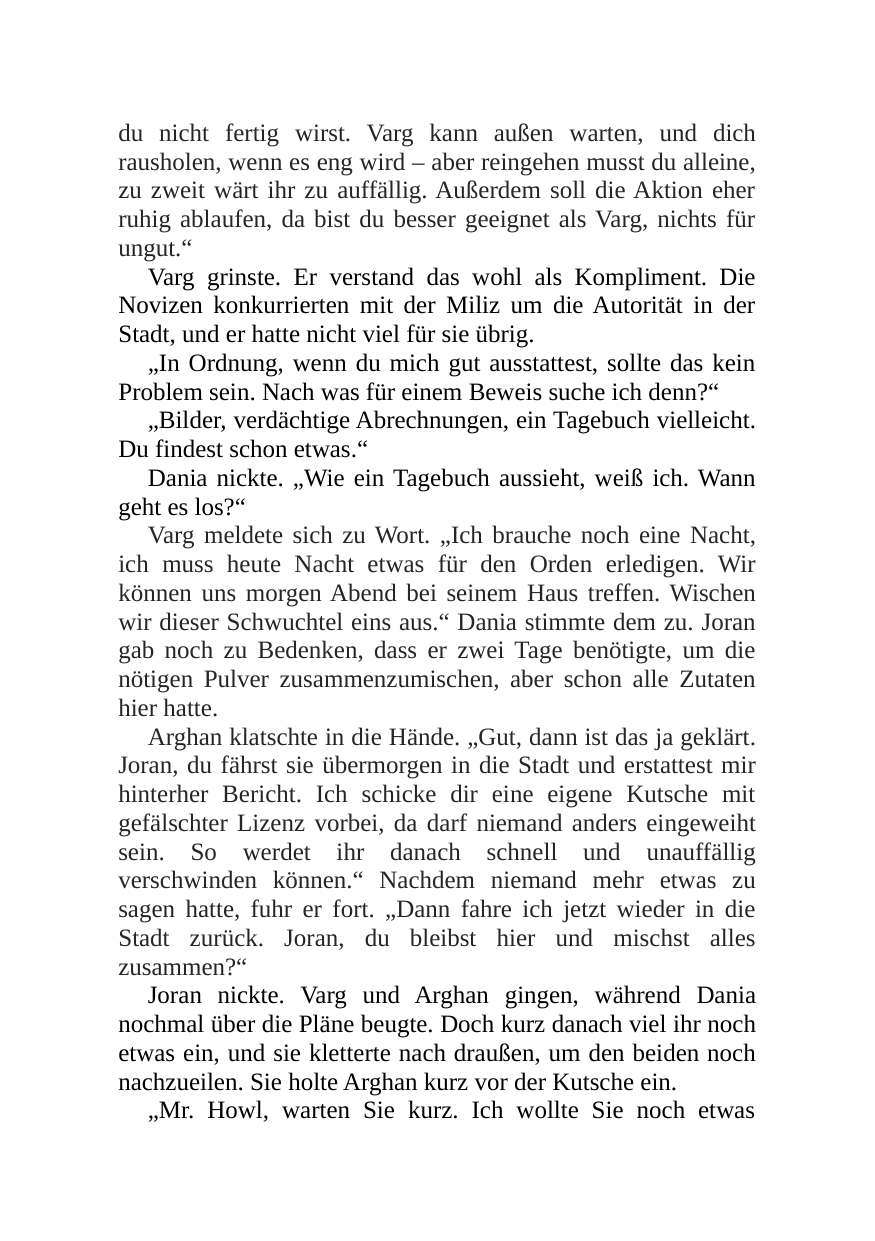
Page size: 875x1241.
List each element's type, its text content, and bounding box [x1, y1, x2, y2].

text Arghan klatschte in die Hände. „Gut, dann ist das ja geklärt. Joran, du fährst sie übermorgen in die Stadt und erstattest mir hinterher Bericht. Ich schicke dir eine eigene Kutsche mit gefälschter Lizenz vorbei, da darf niemand anders eingeweiht sein. So werdet ihr danach schnell und unauffällig verschwinden können.“ Nachdem niemand mehr etwas zu sagen hatte, fuhr er fort. „Dann fahre ich jetzt wieder in die Stadt zurück. Joran, du bleibst hier und mischst alles zusammen?“ [118, 722, 756, 981]
text Joran nickte. Varg und Arghan gingen, während Dania nochmal über die Pläne beugte. Doch kurz danach viel ihr noch etwas ein, und sie kletterte nach draußen, um den beiden noch nachzueilen. Sie holte Arghan kurz vor der Kutsche ein. [118, 981, 756, 1096]
text Dania nickte. „Wie ein Tagebuch aussieht, weiß ich. Wann geht es los?“ [118, 463, 756, 521]
text „Mr. Howl, warten Sie kurz. Ich wollte Sie noch etwas [118, 1096, 756, 1124]
text Varg grinste. Er verstand das wohl als Kompliment. Die Novizen konkurrierten mit der Miliz um die Autorität in der Stadt, und er hatte nicht viel für sie übrig. [118, 262, 756, 348]
text du nicht fertig wirst. Varg kann außen warten, und dich rausholen, wenn es eng wird – aber reingehen musst du alleine, zu zweit wärt ihr zu auffällig. Außerdem soll die Aktion eher ruhig ablaufen, da bist du besser geeignet als Varg, nichts für ungut.“ [118, 118, 756, 262]
text „In Ordnung, wenn du mich gut ausstattest, sollte das kein Problem sein. Nach was für einem Beweis suche ich denn?“ [118, 348, 756, 406]
text Varg meldete sich zu Wort. „Ich brauche noch eine Nacht, ich muss heute Nacht etwas für den Orden erledigen. Wir können uns morgen Abend bei seinem Haus treffen. Wischen wir dieser Schwuchtel eins aus.“ Dania stimmte dem zu. Joran gab noch zu Bedenken, dass er zwei Tage benötigte, um die nötigen Pulver zusammenzumischen, aber schon alle Zutaten hier hatte. [118, 521, 756, 722]
text „Bilder, verdächtige Abrechnungen, ein Tagebuch vielleicht. Du findest schon etwas.“ [118, 406, 756, 463]
